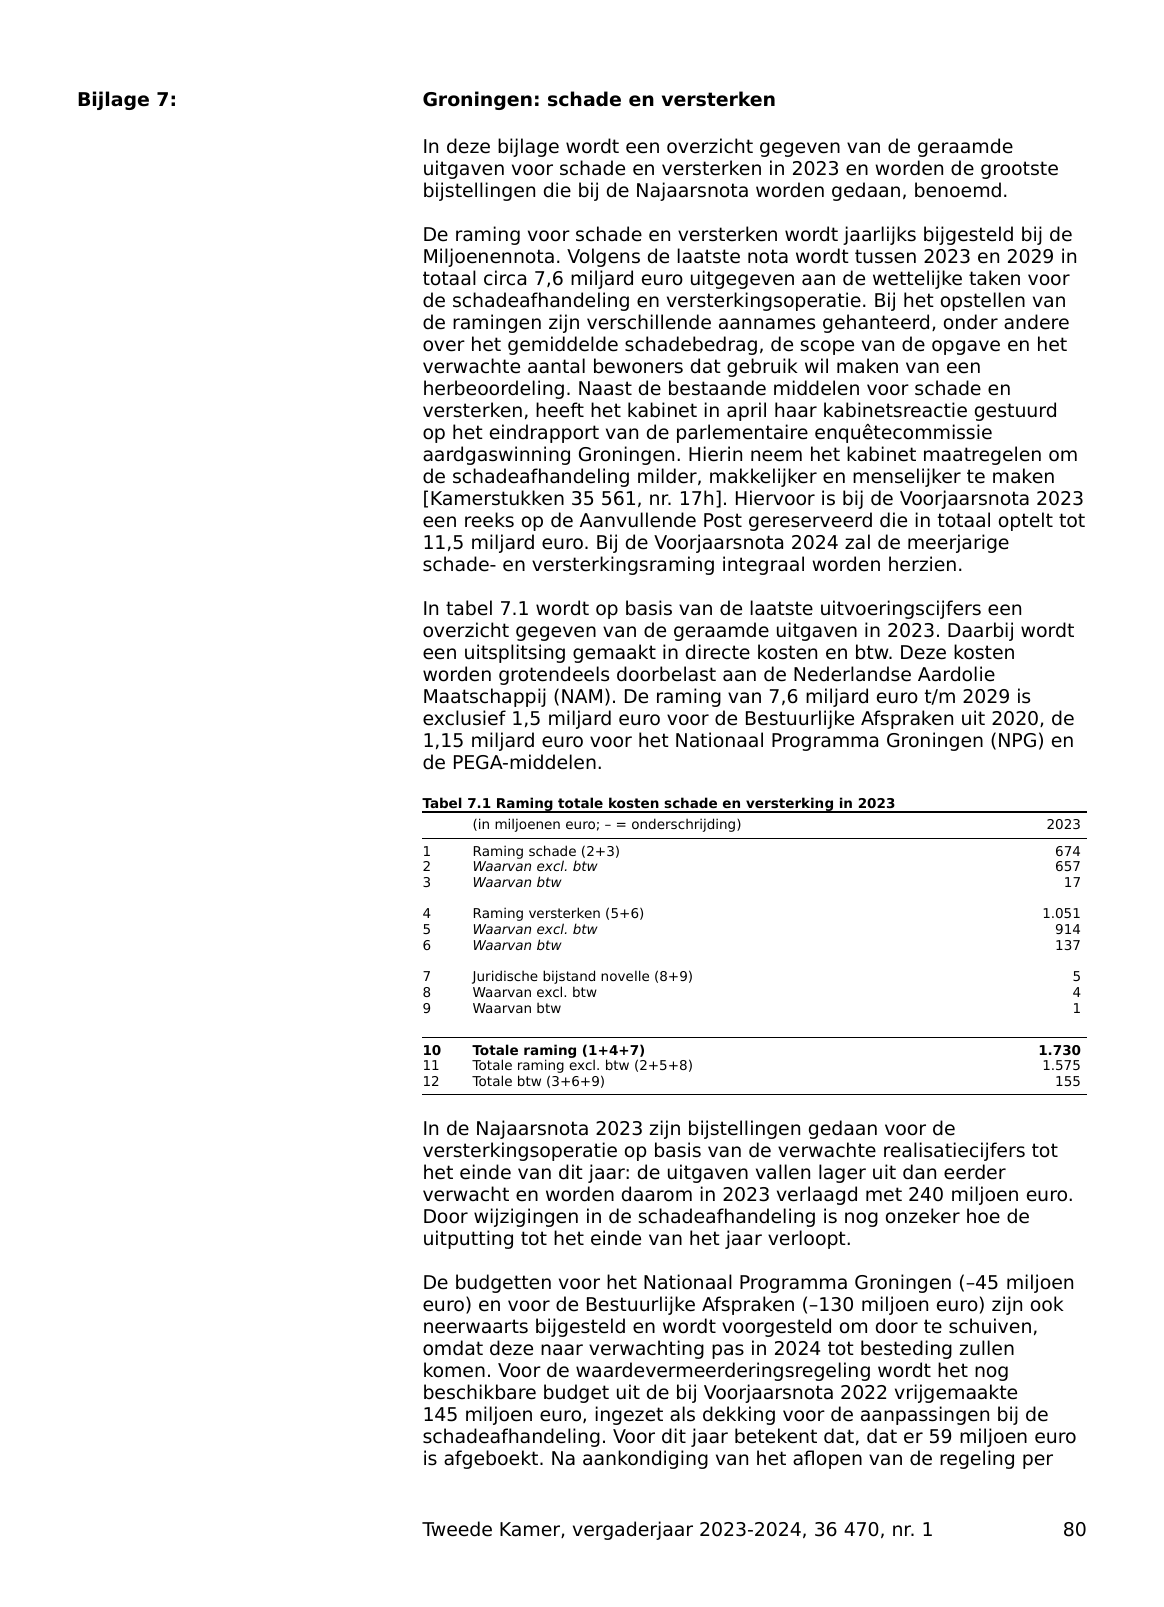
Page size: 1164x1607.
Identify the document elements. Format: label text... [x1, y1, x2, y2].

table_cell 4 [422, 906, 467, 922]
table_cell (in miljoenen euro; – = onderschrijding) [467, 813, 983, 838]
table_cell [467, 954, 983, 969]
text In tabel 7.1 wordt op basis van de laatste uitvoeringscijfers een overzicht gegeven van de geraamde uitgaven in 2023. Daarbij wordt een uitsplitsing gemaakt in directe kosten en btw. Deze kosten worden grotendeels doorbelast aan de Nederlandse Aardolie Maatschappij (NAM). De raming van 7,6 miljard euro t/m 2029 is exclusief 1,5 miljard euro voor de Bestuurlijke Afspraken uit 2020, de 1,15 miljard euro voor het Nationaal Programma Groningen (NPG) en de PEGA-middelen. [422, 598, 1087, 774]
table_cell 10 [422, 1038, 467, 1058]
table_cell [422, 1016, 467, 1037]
table_cell 5 [422, 922, 467, 938]
table_cell 7 [422, 969, 467, 985]
table_cell 17 [983, 875, 1087, 891]
table_cell 1.575 [983, 1058, 1087, 1074]
table_cell Totale raming excl. btw (2+5+8) [467, 1058, 983, 1074]
table_cell 155 [983, 1074, 1087, 1094]
table_cell 5 [983, 969, 1087, 985]
table_cell 1.730 [983, 1038, 1087, 1058]
table_cell 9 [422, 1001, 467, 1016]
table_cell 914 [983, 922, 1087, 938]
table_cell Waarvan btw [467, 938, 983, 953]
table_cell [422, 813, 467, 838]
table_cell 11 [422, 1058, 467, 1074]
table_cell 137 [983, 938, 1087, 953]
text In deze bijlage wordt een overzicht gegeven van de geraamde uitgaven voor schade en versterken in 2023 en worden de grootste bijstellingen die bij de Najaarsnota worden gedaan, benoemd. [422, 136, 1087, 202]
table_cell 1.051 [983, 906, 1087, 922]
table_cell 2023 [983, 813, 1087, 838]
table_cell Waarvan excl. btw [467, 922, 983, 938]
table_cell Waarvan excl. btw [467, 859, 983, 875]
table_cell 1 [422, 839, 467, 859]
table_cell Raming versterken (5+6) [467, 906, 983, 922]
table_cell 674 [983, 839, 1087, 859]
table_cell 8 [422, 985, 467, 1001]
table_cell Juridische bijstand novelle (8+9) [467, 969, 983, 985]
table_cell 3 [422, 875, 467, 891]
table_cell 657 [983, 859, 1087, 875]
table_cell [467, 891, 983, 906]
table_cell [983, 891, 1087, 906]
table_cell [422, 891, 467, 906]
subtitle Bijlage 7: Groningen: schade en versterken [77, 89, 1087, 111]
table_cell [422, 954, 467, 969]
table_cell 1 [983, 1001, 1087, 1016]
table_cell Totale btw (3+6+9) [467, 1074, 983, 1094]
text De budgetten voor het Nationaal Programma Groningen (–45 miljoen euro) en voor de Bestuurlijke Afspraken (–130 miljoen euro) zijn ook neerwaarts bijgesteld en wordt voorgesteld om door te schuiven, omdat deze naar verwachting pas in 2024 tot besteding zullen komen. Voor de waardevermeerderingsregeling wordt het nog beschikbare budget uit de bij Voorjaarsnota 2022 vrijgemaakte 145 miljoen euro, ingezet als dekking voor de aanpassingen bij de schadeafhandeling. Voor dit jaar betekent dat, dat er 59 miljoen euro is afgeboekt. Na aankondiging van het aflopen van de regeling per [422, 1272, 1087, 1469]
text In de Najaarsnota 2023 zijn bijstellingen gedaan voor de versterkingsoperatie op basis van de verwachte realisatiecijfers tot het einde van dit jaar: de uitgaven vallen lager uit dan eerder verwacht en worden daarom in 2023 verlaagd met 240 miljoen euro. Door wijzigingen in de schadeafhandeling is nog onzeker hoe de uitputting tot het einde van het jaar verloopt. [422, 1118, 1087, 1249]
table_cell Waarvan excl. btw [467, 985, 983, 1001]
table_header Tabel 7.1 Raming totale kosten schade en versterking in 2023 [422, 796, 1087, 811]
text De raming voor schade en versterken wordt jaarlijks bijgesteld bij de Miljoenennota. Volgens de laatste nota wordt tussen 2023 en 2029 in totaal circa 7,6 miljard euro uitgegeven aan de wettelijke taken voor de schadeafhandeling en versterkingsoperatie. Bij het opstellen van de ramingen zijn verschillende aannames gehanteerd, onder andere over het gemiddelde schadebedrag, de scope van de opgave en het verwachte aantal bewoners dat gebruik wil maken van een herbeoordeling. Naast de bestaande middelen voor schade en versterken, heeft het kabinet in april haar kabinetsreactie gestuurd op het eindrapport van de parlementaire enquêtecommissie aardgaswinning Groningen. Hierin neem het kabinet maatregelen om de schadeafhandeling milder, makkelijker en menselijker te maken [Kamerstukken 35 561, nr. 17h]. Hiervoor is bij de Voorjaarsnota 2023 een reeks op de Aanvullende Post gereserveerd die in totaal optelt tot 11,5 miljard euro. Bij de Voorjaarsnota 2024 zal de meerjarige schade- en versterkingsraming integraal worden herzien. [422, 224, 1087, 576]
table_cell [983, 954, 1087, 969]
table_cell Totale raming (1+4+7) [467, 1038, 983, 1058]
table_cell 2 [422, 859, 467, 875]
table_cell [467, 1016, 983, 1037]
table_cell Raming schade (2+3) [467, 839, 983, 859]
table_cell [983, 1016, 1087, 1037]
table_cell 6 [422, 938, 467, 953]
table_cell 4 [983, 985, 1087, 1001]
table_cell Waarvan btw [467, 1001, 983, 1016]
table_cell Waarvan btw [467, 875, 983, 891]
table_cell 12 [422, 1074, 467, 1094]
